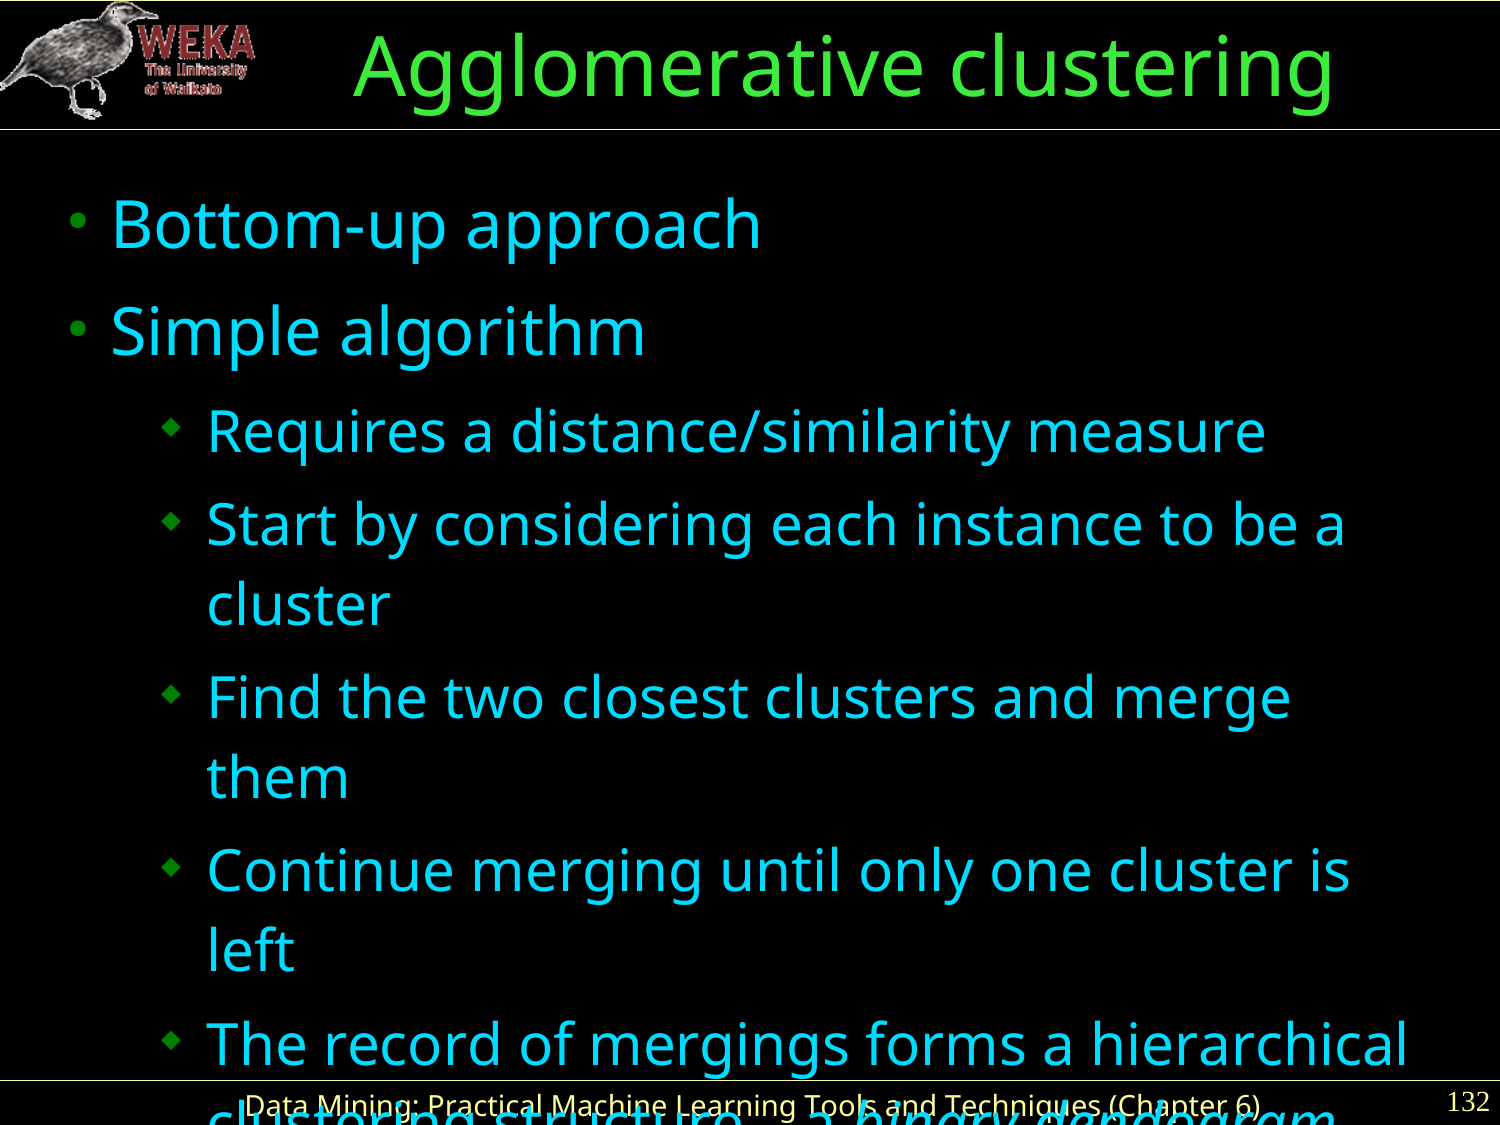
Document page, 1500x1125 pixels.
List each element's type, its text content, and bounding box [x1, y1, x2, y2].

list Bottom-up approach Simple algorithm Requires a distance/similarity measure Start by considering each instance to be a cluster Find the two closest clusters and merge them Continue merging until only one cluster is left The record of mergings forms a hierarchical clustering structure – a binary dendogram [67, 177, 1418, 1093]
picture [0, 1, 266, 129]
title Agglomerative clustering [353, 0, 1429, 159]
